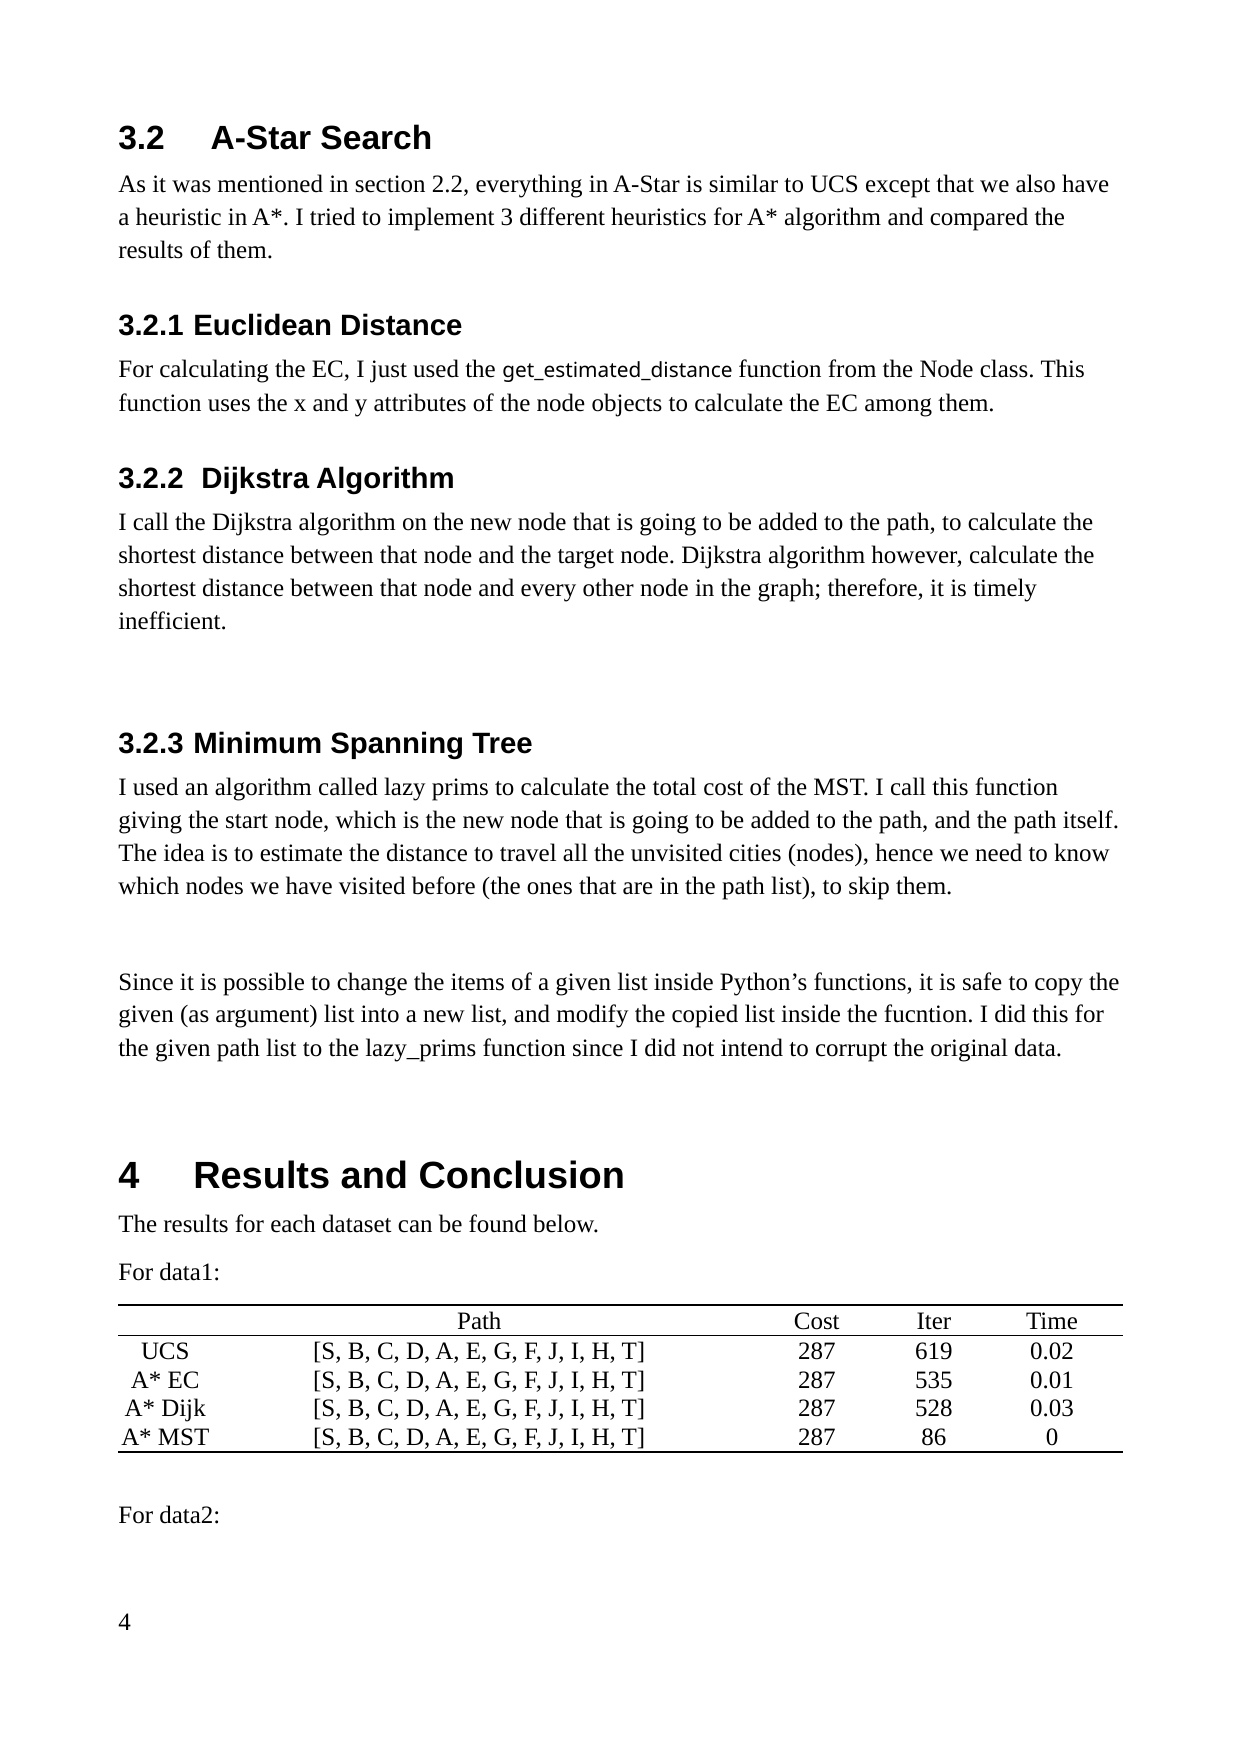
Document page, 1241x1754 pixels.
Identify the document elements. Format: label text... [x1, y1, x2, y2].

table_cell 287 [746, 1336, 887, 1365]
text The results for each dataset can be found below. [118, 1209, 1122, 1238]
text For calculating the EC, I just used the get_estimated_distance function from the Node class. This function uses the x and y attributes of the node objects to calculate the EC among them. [118, 354, 1122, 417]
table_cell 0.02 [981, 1336, 1123, 1365]
table_cell 287 [746, 1365, 887, 1393]
table_header Cost [746, 1306, 887, 1334]
table_cell [S, B, C, D, A, E, G, F, J, I, H, T] [212, 1394, 746, 1422]
table_header Path [212, 1306, 746, 1334]
table_header Iter [887, 1306, 981, 1334]
table_cell 0.03 [981, 1394, 1123, 1422]
subtitle A-Star Search [118, 118, 1122, 157]
text I call the Dijkstra algorithm on the new node that is going to be added to the path, to calculate the shortest distance between that node and the target node. Dijkstra algorithm however, calculate the shortest distance between that node and every other node in the graph; therefore, it is timely inefficient. [118, 507, 1122, 634]
table_cell [S, B, C, D, A, E, G, F, J, I, H, T] [212, 1365, 746, 1393]
table_cell 0 [981, 1422, 1123, 1451]
table_header Time [981, 1306, 1123, 1334]
table_cell A* MST [118, 1422, 212, 1451]
text I used an algorithm called lazy prims to calculate the total cost of the MST. I call this function giving the start node, which is the new node that is going to be added to the path, and the path itself. The idea is to estimate the distance to travel all the unvisited cities (nodes), hence we need to know which nodes we have visited before (the ones that are in the path list), to skip them. [118, 772, 1122, 900]
table_cell 0.01 [981, 1365, 1123, 1393]
table_cell A* EC [118, 1365, 212, 1393]
subtitle Minimum Spanning Tree [118, 726, 1122, 760]
table_cell [S, B, C, D, A, E, G, F, J, I, H, T] [212, 1336, 746, 1365]
text For data1: [118, 1257, 1122, 1285]
table_header [118, 1306, 212, 1334]
text Since it is possible to change the items of a given list inside Python’s functions, it is safe to copy the given (as argument) list into a new list, and modify the copied list inside the fucntion. I did this for the given path list to the lazy_prims function since I did not intend to corrupt the original data. [118, 967, 1122, 1061]
table_cell 619 [887, 1336, 981, 1365]
text As it was mentioned in section 2.2, everything in A-Star is similar to UCS except that we also have a heuristic in A*. I tried to implement 3 different heuristics for A* algorithm and compared the results of them. [118, 169, 1122, 264]
table_cell 287 [746, 1394, 887, 1422]
table_cell 287 [746, 1422, 887, 1451]
table_cell 535 [887, 1365, 981, 1393]
subtitle Dijkstra Algorithm [118, 461, 1122, 494]
subtitle Results and Conclusion [118, 1153, 1122, 1196]
table_cell A* Dijk [118, 1394, 212, 1422]
text For data2: [118, 1500, 1122, 1529]
table_cell [S, B, C, D, A, E, G, F, J, I, H, T] [212, 1422, 746, 1451]
table_cell UCS [118, 1336, 212, 1365]
subtitle Euclidean Distance [118, 308, 1122, 342]
table_cell 528 [887, 1394, 981, 1422]
table_cell 86 [887, 1422, 981, 1451]
